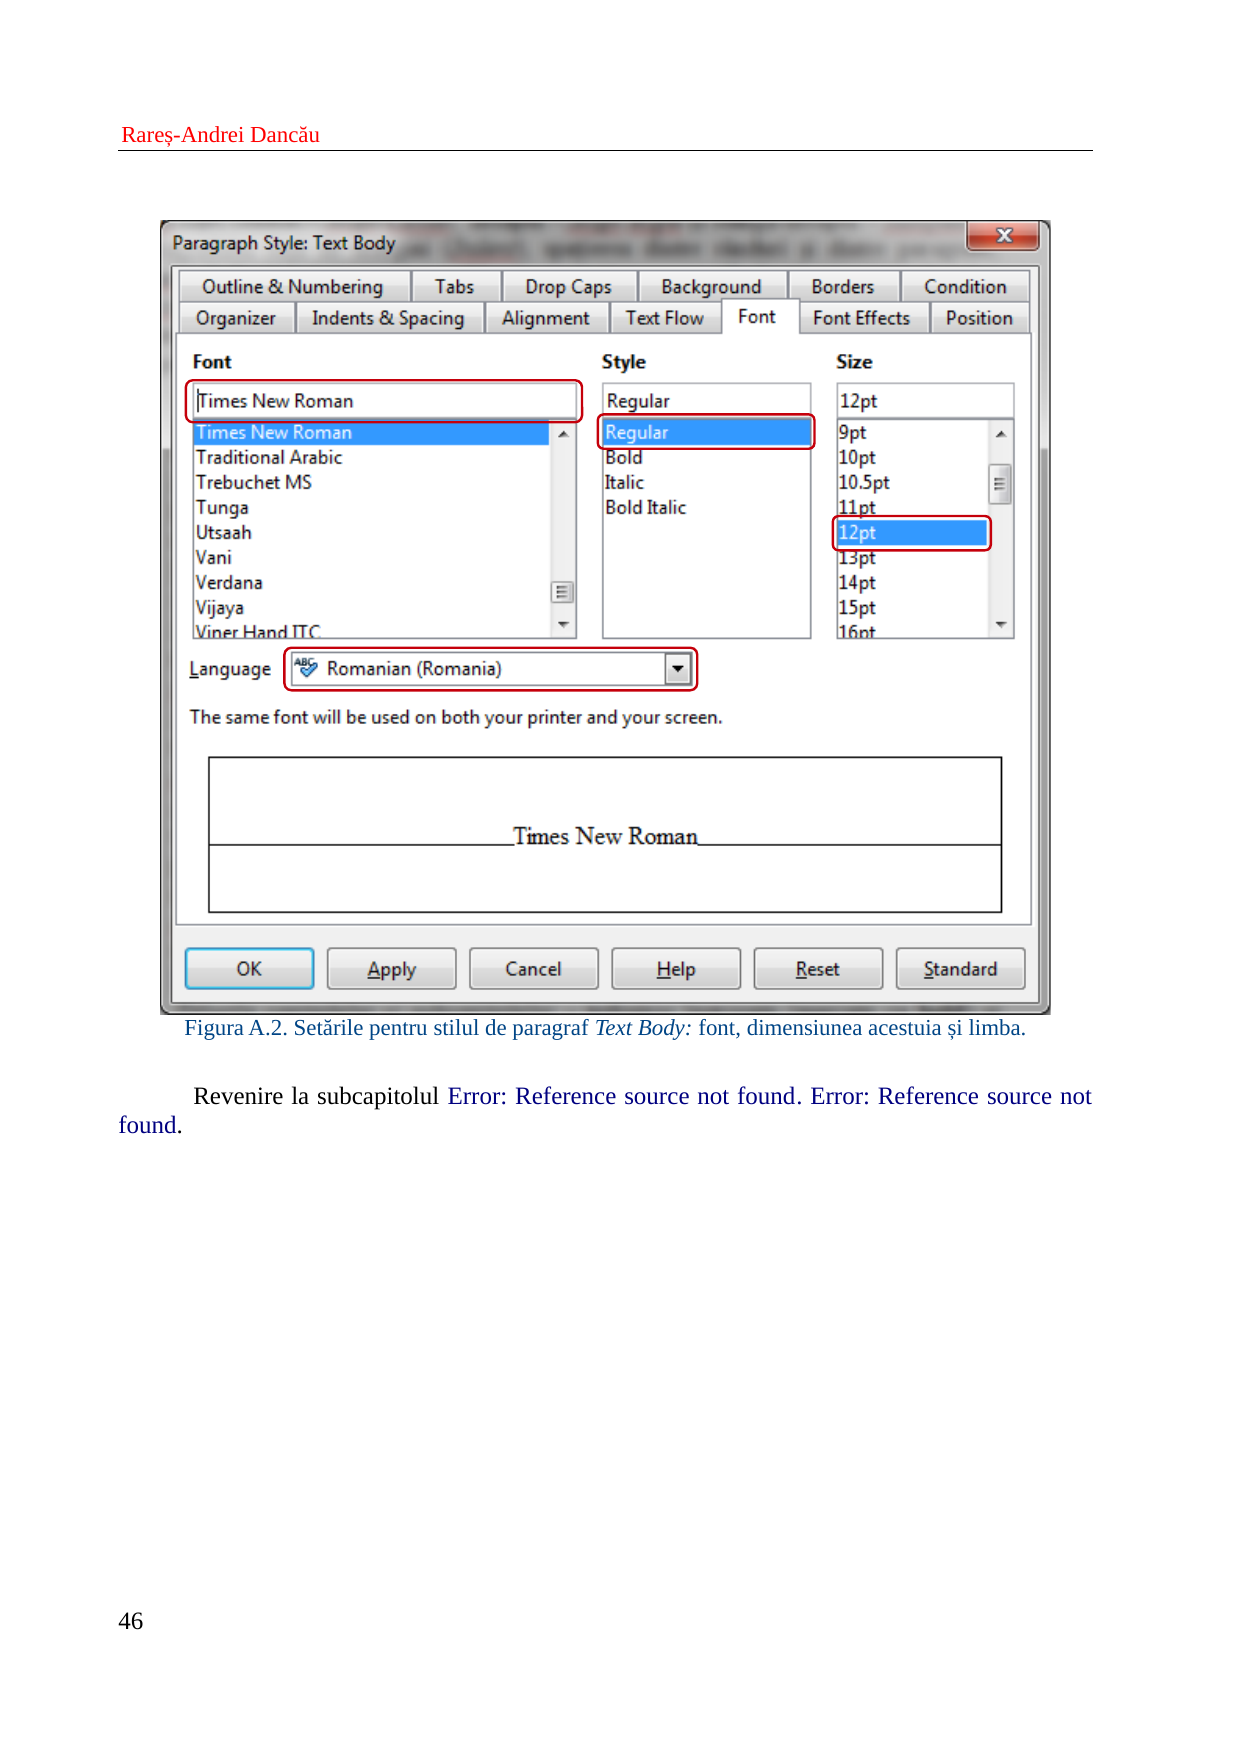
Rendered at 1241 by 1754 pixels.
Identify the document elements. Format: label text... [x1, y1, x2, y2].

text Figura A.2. Setările pentru stilul de paragraf Text Body: font, dimensiunea acestuia și limba. [118, 221, 1092, 1041]
picture [160, 220, 1051, 1015]
text Revenire la subcapitolul Error: Reference source not found. Error: Reference source not found. [118, 1081, 1093, 1139]
